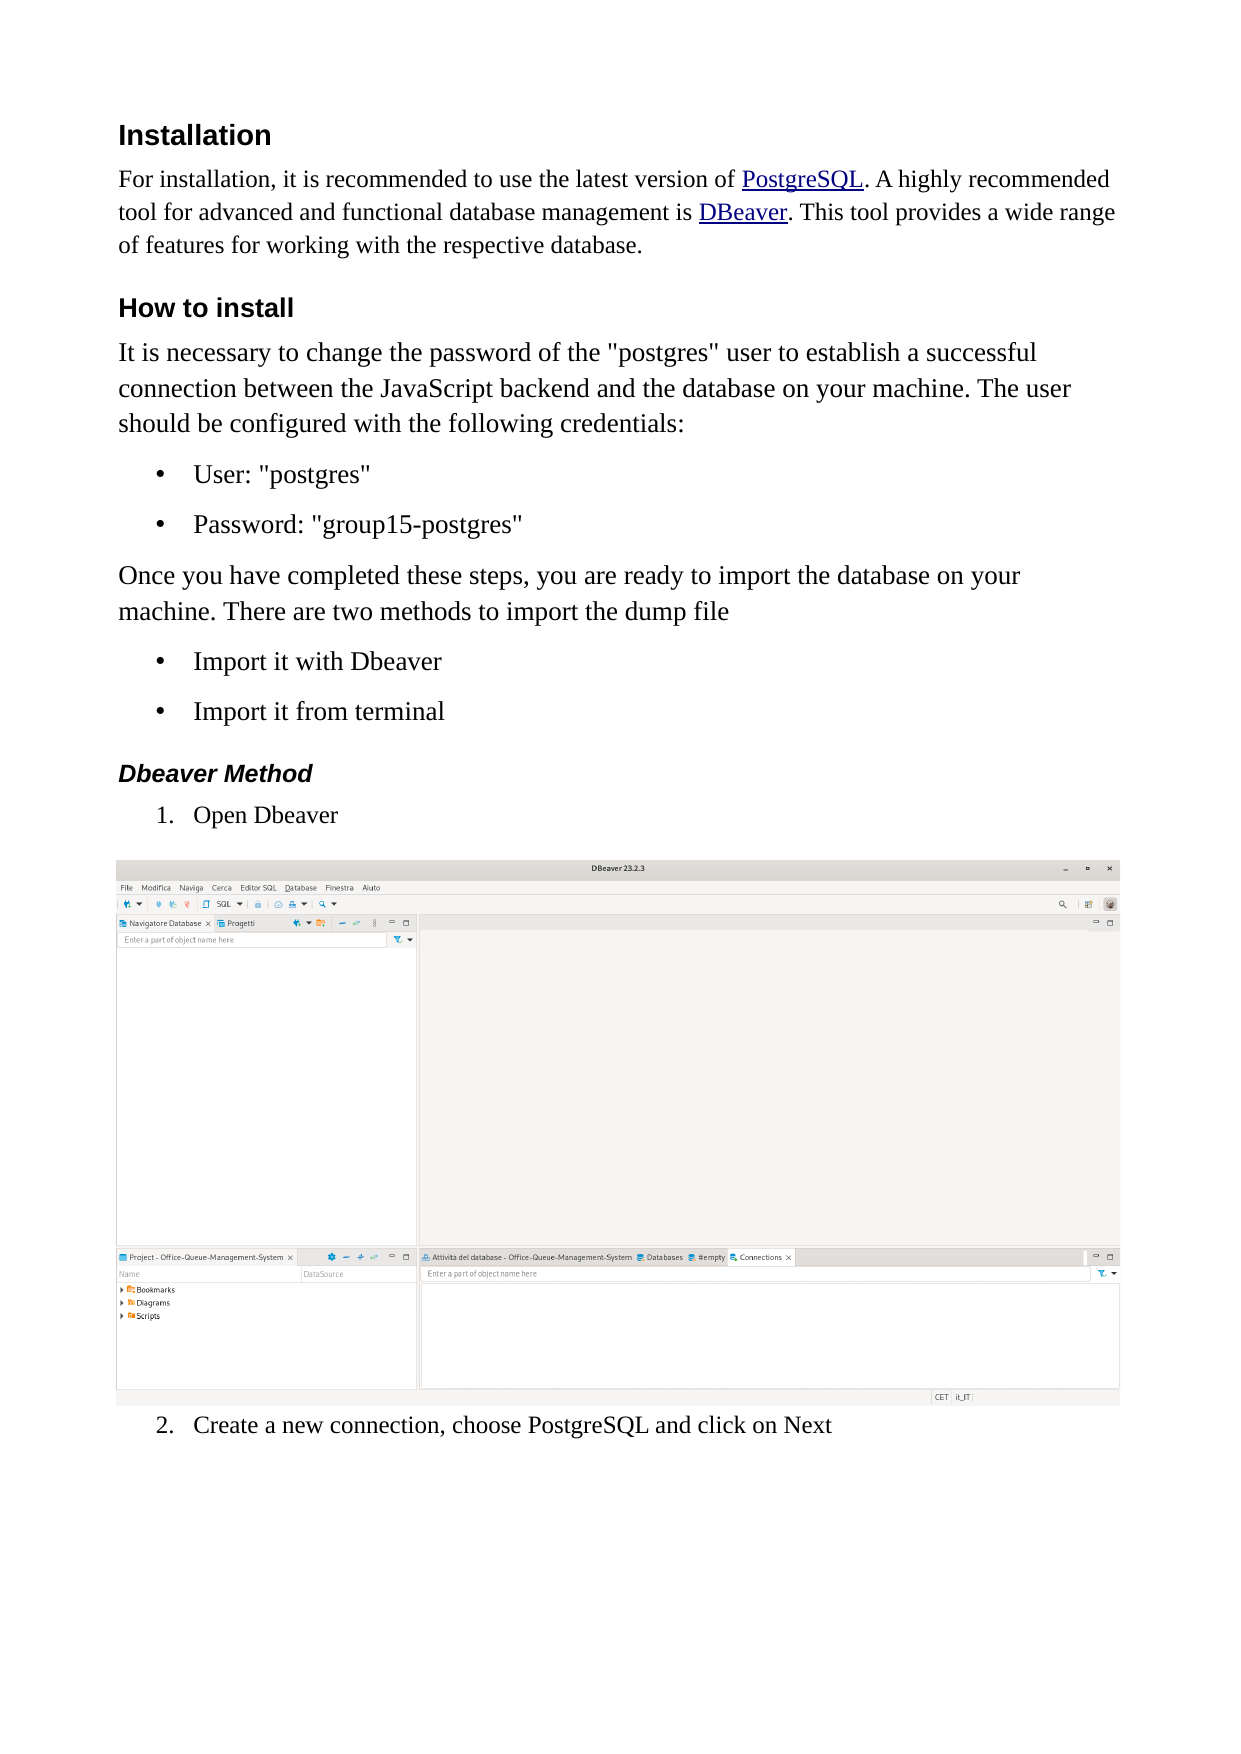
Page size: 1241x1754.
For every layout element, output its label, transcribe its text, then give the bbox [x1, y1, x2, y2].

list User: "postgres" [156, 458, 1122, 489]
text It is necessary to change the password of the "postgres" user to establish a successful connection between the JavaScript backend and the database on your machine. The user should be configured with the following credentials: [118, 336, 1122, 439]
picture [116, 860, 1121, 1406]
list Create a new connection, choose PostgreSQL and click on Next [156, 1246, 1122, 1438]
list Password: "group15-postgres" [156, 508, 1122, 540]
text For installation, it is recommended to use the latest version of PostgreSQL. A highly recommended tool for advanced and functional database management is DBeaver. This tool provides a wide range of features for working with the respective database. [118, 164, 1122, 259]
list Open Dbeaver [156, 800, 1122, 828]
subtitle Dbeaver Method [118, 758, 1122, 787]
text Once you have completed these steps, you are ready to import the database on your machine. There are two methods to import the dump file [118, 559, 1122, 626]
subtitle Installation [118, 118, 1122, 152]
list Import it from terminal [156, 696, 1122, 727]
list Import it with Dbeaver [156, 645, 1122, 676]
subtitle How to install [118, 292, 1122, 324]
